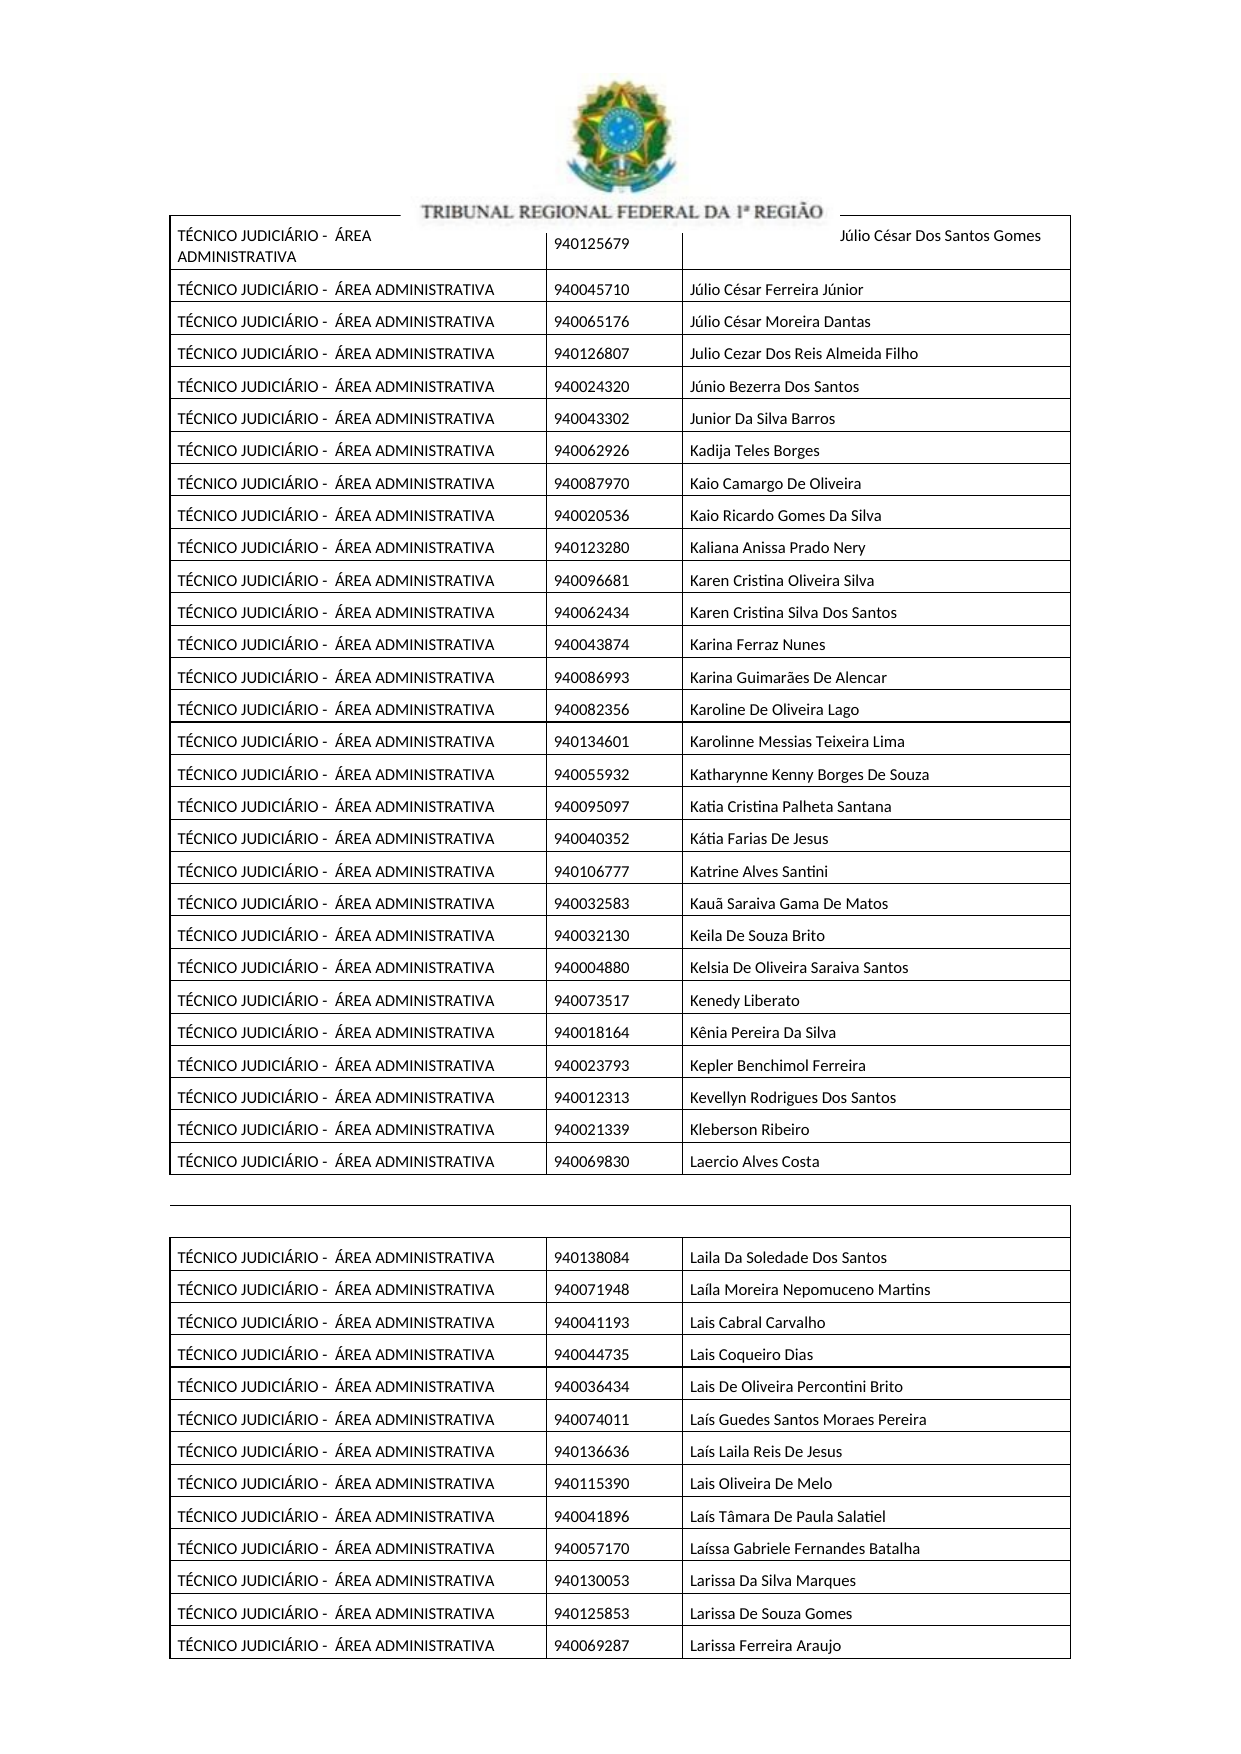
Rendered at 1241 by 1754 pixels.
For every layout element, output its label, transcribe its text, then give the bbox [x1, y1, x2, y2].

table_cell 940062434 [547, 593, 682, 624]
table_cell Júlio César Ferreira Júnior [683, 270, 1070, 301]
table_cell TÉCNICO JUDICIÁRIO - ÁREA ADMINISTRATIVA [171, 399, 546, 431]
table_cell 940115390 [547, 1465, 682, 1496]
table_cell Júnio Bezerra Dos Santos [683, 367, 1070, 398]
table_cell Karina Ferraz Nunes [683, 626, 1070, 657]
table_cell 940069287 [547, 1626, 682, 1657]
table_cell TÉCNICO JUDICIÁRIO - ÁREA ADMINISTRATIVA [171, 496, 546, 527]
table_cell TÉCNICO JUDICIÁRIO - ÁREA ADMINISTRATIVA [171, 787, 546, 818]
table_cell TÉCNICO JUDICIÁRIO - ÁREA ADMINISTRATIVA [171, 1368, 546, 1399]
table_cell 940071948 [547, 1271, 682, 1302]
table_cell 940041193 [547, 1303, 682, 1334]
table_cell Katrine Alves Santini [683, 852, 1070, 883]
table_cell TÉCNICO JUDICIÁRIO - ÁREA ADMINISTRATIVA [171, 884, 546, 915]
table_cell TÉCNICO JUDICIÁRIO - ÁREA ADMINISTRATIVA [171, 1078, 546, 1109]
table_cell Júlio César Moreira Dantas [683, 302, 1070, 333]
table_cell Keila De Souza Brito [683, 916, 1070, 948]
table_cell 940126807 [547, 335, 682, 366]
table_cell 940004880 [547, 949, 682, 980]
table_cell TÉCNICO JUDICIÁRIO - ÁREA ADMINISTRATIVA [171, 658, 546, 689]
table_cell TÉCNICO JUDICIÁRIO - ÁREA ADMINISTRATIVA [171, 852, 546, 883]
table_cell Karina Guimarães De Alencar [683, 658, 1070, 689]
table_cell 940074011 [547, 1400, 682, 1431]
table_cell 940045710 [547, 270, 682, 301]
table_cell TÉCNICO JUDICIÁRIO - ÁREA ADMINISTRATIVA [171, 981, 546, 1012]
table_cell Kauã Saraiva Gama De Matos [683, 884, 1070, 915]
table_cell 940018164 [547, 1014, 682, 1045]
table_cell Laís Guedes Santos Moraes Pereira [683, 1400, 1070, 1431]
table_cell 940125853 [547, 1594, 682, 1625]
table_cell 940082356 [547, 690, 682, 721]
table_cell TÉCNICO JUDICIÁRIO - ÁREA ADMINISTRATIVA [171, 1497, 546, 1528]
table_cell 940123280 [547, 529, 682, 560]
table_cell TÉCNICO JUDICIÁRIO - ÁREA ADMINISTRATIVA [171, 561, 546, 592]
table_cell TÉCNICO JUDICIÁRIO - ÁREA ADMINISTRATIVA [171, 1303, 546, 1334]
table_cell Karoline De Oliveira Lago [683, 690, 1070, 721]
table_cell 940125679 [547, 233, 682, 269]
table_cell 940057170 [547, 1529, 682, 1560]
table_cell Kênia Pereira Da Silva [683, 1014, 1070, 1045]
table_cell 940134601 [547, 723, 682, 754]
table_cell Katia Cristina Palheta Santana [683, 787, 1070, 818]
table_cell TÉCNICO JUDICIÁRIO - ÁREA ADMINISTRATIVA [171, 1335, 546, 1366]
table_cell Laercio Alves Costa [683, 1143, 1070, 1174]
table_cell Lais Cabral Carvalho [683, 1303, 1070, 1334]
table_cell TÉCNICO JUDICIÁRIO - ÁREA ADMINISTRATIVA [171, 1432, 546, 1463]
table_cell 940023793 [547, 1046, 682, 1077]
table_cell Lais Oliveira De Melo [683, 1465, 1070, 1496]
table_header CARGO [170, 1206, 546, 1237]
table_cell Larissa De Souza Gomes [683, 1594, 1070, 1625]
table_cell 940040352 [547, 820, 682, 851]
table_cell TÉCNICO JUDICIÁRIO - ÁREA ADMINISTRATIVA [171, 626, 546, 657]
table_cell TÉCNICO JUDICIÁRIO - ÁREA ADMINISTRATIVA [171, 690, 546, 721]
table_cell TÉCNICO JUDICIÁRIO - ÁREA ADMINISTRATIVA [171, 1465, 546, 1496]
table_cell Laís Tâmara De Paula Salatiel [683, 1497, 1070, 1528]
table_cell TÉCNICO JUDICIÁRIO - ÁREA ADMINISTRATIVA [171, 1626, 546, 1657]
table_cell TÉCNICO JUDICIÁRIO - ÁREA ADMINISTRATIVA [171, 755, 546, 786]
table_cell Kaio Ricardo Gomes Da Silva [683, 496, 1070, 527]
table_cell 940130053 [547, 1561, 682, 1593]
table_header INSCRIÇÃO [546, 1206, 683, 1237]
table_cell 940062926 [547, 432, 682, 463]
table_cell TÉCNICO JUDICIÁRIO - ÁREA ADMINISTRATIVA [171, 1238, 546, 1269]
table_cell Karen Cristina Silva Dos Santos [683, 593, 1070, 624]
table_cell TÉCNICO JUDICIÁRIO - ÁREA ADMINISTRATIVA [171, 1014, 546, 1045]
table_cell 940138084 [547, 1238, 682, 1269]
table_cell TÉCNICO JUDICIÁRIO - ÁREA ADMINISTRATIVA [171, 1046, 546, 1077]
table_cell TÉCNICO JUDICIÁRIO - ÁREA ADMINISTRATIVA [171, 216, 546, 269]
table_cell 940086993 [547, 658, 682, 689]
table_cell TÉCNICO JUDICIÁRIO - ÁREA ADMINISTRATIVA [171, 302, 546, 333]
table_cell 940073517 [547, 981, 682, 1012]
table_cell 940106777 [547, 852, 682, 883]
table_cell TÉCNICO JUDICIÁRIO - ÁREA ADMINISTRATIVA [171, 1529, 546, 1560]
table_cell 940095097 [547, 787, 682, 818]
table_cell Laíla Moreira Nepomuceno Martins [683, 1271, 1070, 1302]
table_cell TÉCNICO JUDICIÁRIO - ÁREA ADMINISTRATIVA [171, 820, 546, 851]
table_cell Julio Cezar Dos Reis Almeida Filho [683, 335, 1070, 366]
table_cell TÉCNICO JUDICIÁRIO - ÁREA ADMINISTRATIVA [171, 1110, 546, 1142]
table_cell 940065176 [547, 302, 682, 333]
table_cell Larissa Da Silva Marques [683, 1561, 1070, 1593]
table_cell TÉCNICO JUDICIÁRIO - ÁREA ADMINISTRATIVA [171, 1561, 546, 1593]
table_cell TÉCNICO JUDICIÁRIO - ÁREA ADMINISTRATIVA [171, 432, 546, 463]
table_cell TÉCNICO JUDICIÁRIO - ÁREA ADMINISTRATIVA [171, 270, 546, 301]
table_cell 940024320 [547, 367, 682, 398]
table_cell 940043302 [547, 399, 682, 431]
table_cell TÉCNICO JUDICIÁRIO - ÁREA ADMINISTRATIVA [171, 1271, 546, 1302]
table_cell Kleberson Ribeiro [683, 1110, 1070, 1142]
table_cell TÉCNICO JUDICIÁRIO - ÁREA ADMINISTRATIVA [171, 1400, 546, 1431]
table_cell Laís Laila Reis De Jesus [683, 1432, 1070, 1463]
table_cell Júlio César Dos Santos Gomes [683, 216, 1070, 269]
table_cell 940044735 [547, 1335, 682, 1366]
table_cell TÉCNICO JUDICIÁRIO - ÁREA ADMINISTRATIVA [171, 593, 546, 624]
table_cell TÉCNICO JUDICIÁRIO - ÁREA ADMINISTRATIVA [171, 916, 546, 948]
table_cell Kelsia De Oliveira Saraiva Santos [683, 949, 1070, 980]
table_cell Kevellyn Rodrigues Dos Santos [683, 1078, 1070, 1109]
table_cell 940041896 [547, 1497, 682, 1528]
table_cell Karolinne Messias Teixeira Lima [683, 723, 1070, 754]
table_cell Kaio Camargo De Oliveira [683, 464, 1070, 495]
table_cell TÉCNICO JUDICIÁRIO - ÁREA ADMINISTRATIVA [171, 723, 546, 754]
table_cell Lais De Oliveira Percontini Brito [683, 1368, 1070, 1399]
table_cell 940069830 [547, 1143, 682, 1174]
table_cell 940043874 [547, 626, 682, 657]
table_cell TÉCNICO JUDICIÁRIO - ÁREA ADMINISTRATIVA [171, 335, 546, 366]
table_cell TÉCNICO JUDICIÁRIO - ÁREA ADMINISTRATIVA [171, 464, 546, 495]
table_cell Laíssa Gabriele Fernandes Batalha [683, 1529, 1070, 1560]
table_cell 940032583 [547, 884, 682, 915]
table_cell TÉCNICO JUDICIÁRIO - ÁREA ADMINISTRATIVA [171, 1594, 546, 1625]
table_cell 940096681 [547, 561, 682, 592]
table_cell TÉCNICO JUDICIÁRIO - ÁREA ADMINISTRATIVA [171, 529, 546, 560]
table_cell 940032130 [547, 916, 682, 948]
table_cell 940087970 [547, 464, 682, 495]
table_cell 940012313 [547, 1078, 682, 1109]
table_cell TÉCNICO JUDICIÁRIO - ÁREA ADMINISTRATIVA [171, 367, 546, 398]
table_header NOME [683, 1206, 1070, 1237]
table_cell Kepler Benchimol Ferreira [683, 1046, 1070, 1077]
table_cell Kenedy Liberato [683, 981, 1070, 1012]
table_cell Larissa Ferreira Araujo [683, 1626, 1070, 1657]
table_cell 940020536 [547, 496, 682, 527]
table_cell Junior Da Silva Barros [683, 399, 1070, 431]
table_cell Karen Cristina Oliveira Silva [683, 561, 1070, 592]
table_cell 940055932 [547, 755, 682, 786]
table_cell Lais Coqueiro Dias [683, 1335, 1070, 1366]
table_cell Kátia Farias De Jesus [683, 820, 1070, 851]
table_cell 940136636 [547, 1432, 682, 1463]
table_cell TÉCNICO JUDICIÁRIO - ÁREA ADMINISTRATIVA [171, 1143, 546, 1174]
table_cell Katharynne Kenny Borges De Souza [683, 755, 1070, 786]
table_cell 940021339 [547, 1110, 682, 1142]
table_cell TÉCNICO JUDICIÁRIO - ÁREA ADMINISTRATIVA [171, 949, 546, 980]
table_cell Kaliana Anissa Prado Nery [683, 529, 1070, 560]
table_cell 940036434 [547, 1368, 682, 1399]
table_cell Kadija Teles Borges [683, 432, 1070, 463]
table_cell Laila Da Soledade Dos Santos [683, 1238, 1070, 1269]
